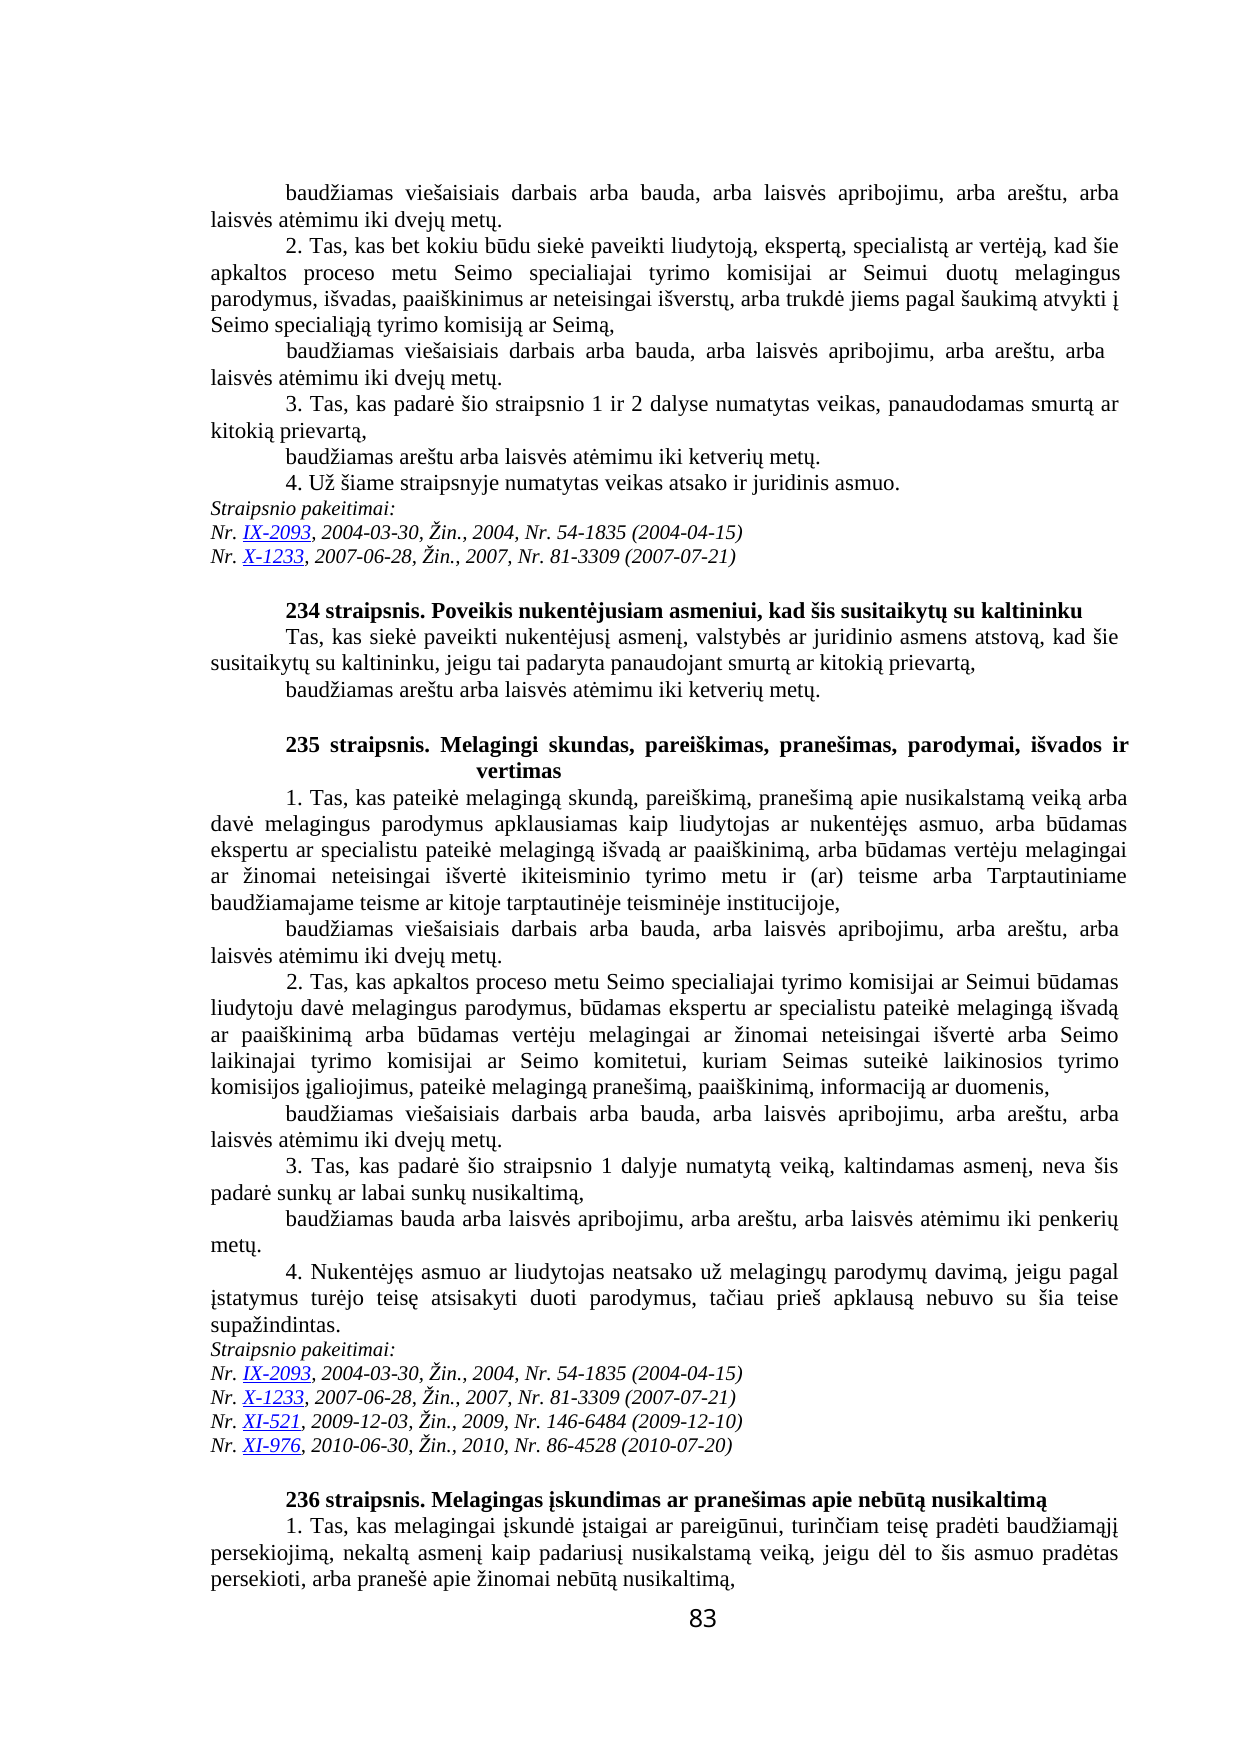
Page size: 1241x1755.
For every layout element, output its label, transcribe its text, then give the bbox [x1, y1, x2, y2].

text Nr. XI-521, 2009-12-03, Žin., 2009, Nr. 146-6484 (2009-12-10) [210, 1409, 1120, 1433]
text Tas, kas siekė paveikti nukentėjusį asmenį, valstybės ar juridinio asmens atstovą, kad šie susitaikytų su kaltininku, jeigu tai padaryta panaudojant smurtą ar kitokią prievartą, [210, 623, 1120, 676]
text 2. Tas, kas bet kokiu būdu siekė paveikti liudytoją, ekspertą, specialistą ar vertėją, kad šie apkaltos proceso metu Seimo specialiajai tyrimo komisijai ar Seimui duotų melagingus parodymus, išvadas, paaiškinimus ar neteisingai išverstų, arba trukdė jiems pagal šaukimą atvykti į Seimo specialiąją tyrimo komisiją ar Seimą, [210, 232, 1120, 338]
text baudžiamas areštu arba laisvės atėmimu iki ketverių metų. [210, 443, 1120, 469]
text baudžiamas viešaisiais darbais arba bauda, arba laisvės apribojimu, arba areštu, arba laisvės atėmimu iki dvejų metų. [210, 179, 1120, 232]
text Straipsnio pakeitimai: [210, 1337, 1120, 1361]
text Nr. IX-2093, 2004-03-30, Žin., 2004, Nr. 54-1835 (2004-04-15) [210, 1361, 1120, 1385]
text Straipsnio pakeitimai: [210, 496, 1120, 520]
text baudžiamas viešaisiais darbais arba bauda, arba laisvės apribojimu, arba areštu, arba laisvės atėmimu iki dvejų metų. [210, 915, 1120, 968]
text 4. Nukentėjęs asmuo ar liudytojas neatsako už melagingų parodymų davimą, jeigu pagal įstatymus turėjo teisę atsisakyti duoti parodymus, tačiau prieš apklausą nebuvo su šia teise supažindintas. [210, 1258, 1120, 1337]
text baudžiamas areštu arba laisvės atėmimu iki ketverių metų. [210, 676, 1120, 702]
text 3. Tas, kas padarė šio straipsnio 1 ir 2 dalyse numatytas veikas, panaudodamas smurtą ar kitokią prievartą, [210, 390, 1120, 443]
text baudžiamas bauda arba laisvės apribojimu, arba areštu, arba laisvės atėmimu iki penkerių metų. [210, 1205, 1120, 1258]
text 3. Tas, kas padarė šio straipsnio 1 dalyje numatytą veiką, kaltindamas asmenį, neva šis padarė sunkų ar labai sunkų nusikaltimą, [210, 1152, 1120, 1205]
text 2. Tas, kas apkaltos proceso metu Seimo specialiajai tyrimo komisijai ar Seimui būdamas liudytoju davė melagingus parodymus, būdamas ekspertu ar specialistu pateikė melagingą išvadą ar paaiškinimą arba būdamas vertėju melagingai ar žinomai neteisingai išvertė arba Seimo laikinajai tyrimo komisijai ar Seimo komitetui, kuriam Seimas suteikė laikinosios tyrimo komisijos įgaliojimus, pateikė melagingą pranešimą, paaiškinimą, informaciją ar duomenis, [210, 968, 1120, 1100]
text baudžiamas viešaisiais darbais arba bauda, arba laisvės apribojimu, arba areštu, arba laisvės atėmimu iki dvejų metų. [210, 338, 1106, 390]
text Nr. X-1233, 2007-06-28, Žin., 2007, Nr. 81-3309 (2007-07-21) [210, 544, 1120, 568]
text 4. Už šiame straipsnyje numatytas veikas atsako ir juridinis asmuo. [210, 469, 1120, 496]
text Nr. XI-976, 2010-06-30, Žin., 2010, Nr. 86-4528 (2010-07-20) [210, 1433, 1120, 1457]
text 235 straipsnis. Melagingi skundas, pareiškimas, pranešimas, parodymai, išvados ir vertimas [285, 731, 1129, 783]
text 1. Tas, kas pateikė melagingą skundą, pareiškimą, pranešimą apie nusikalstamą veiką arba davė melagingus parodymus apklausiamas kaip liudytojas ar nukentėjęs asmuo, arba būdamas ekspertu ar specialistu pateikė melagingą išvadą ar paaiškinimą, arba būdamas vertėju melagingai ar žinomai neteisingai išvertė ikiteisminio tyrimo metu ir (ar) teisme arba Tarptautiniame baudžiamajame teisme ar kitoje tarptautinėje teisminėje institucijoje, [210, 783, 1129, 915]
text Nr. X-1233, 2007-06-28, Žin., 2007, Nr. 81-3309 (2007-07-21) [210, 1385, 1120, 1409]
text 1. Tas, kas melagingai įskundė įstaigai ar pareigūnui, turinčiam teisę pradėti baudžiamąjį persekiojimą, nekaltą asmenį kaip padariusį nusikalstamą veiką, jeigu dėl to šis asmuo pradėtas persekioti, arba pranešė apie žinomai nebūtą nusikaltimą, [210, 1512, 1120, 1591]
text 234 straipsnis. Poveikis nukentėjusiam asmeniui, kad šis susitaikytų su kaltininku [285, 597, 1120, 623]
text Nr. IX-2093, 2004-03-30, Žin., 2004, Nr. 54-1835 (2004-04-15) [210, 520, 1120, 544]
text baudžiamas viešaisiais darbais arba bauda, arba laisvės apribojimu, arba areštu, arba laisvės atėmimu iki dvejų metų. [210, 1100, 1120, 1152]
text 236 straipsnis. Melagingas įskundimas ar pranešimas apie nebūtą nusikaltimą [285, 1486, 1120, 1512]
